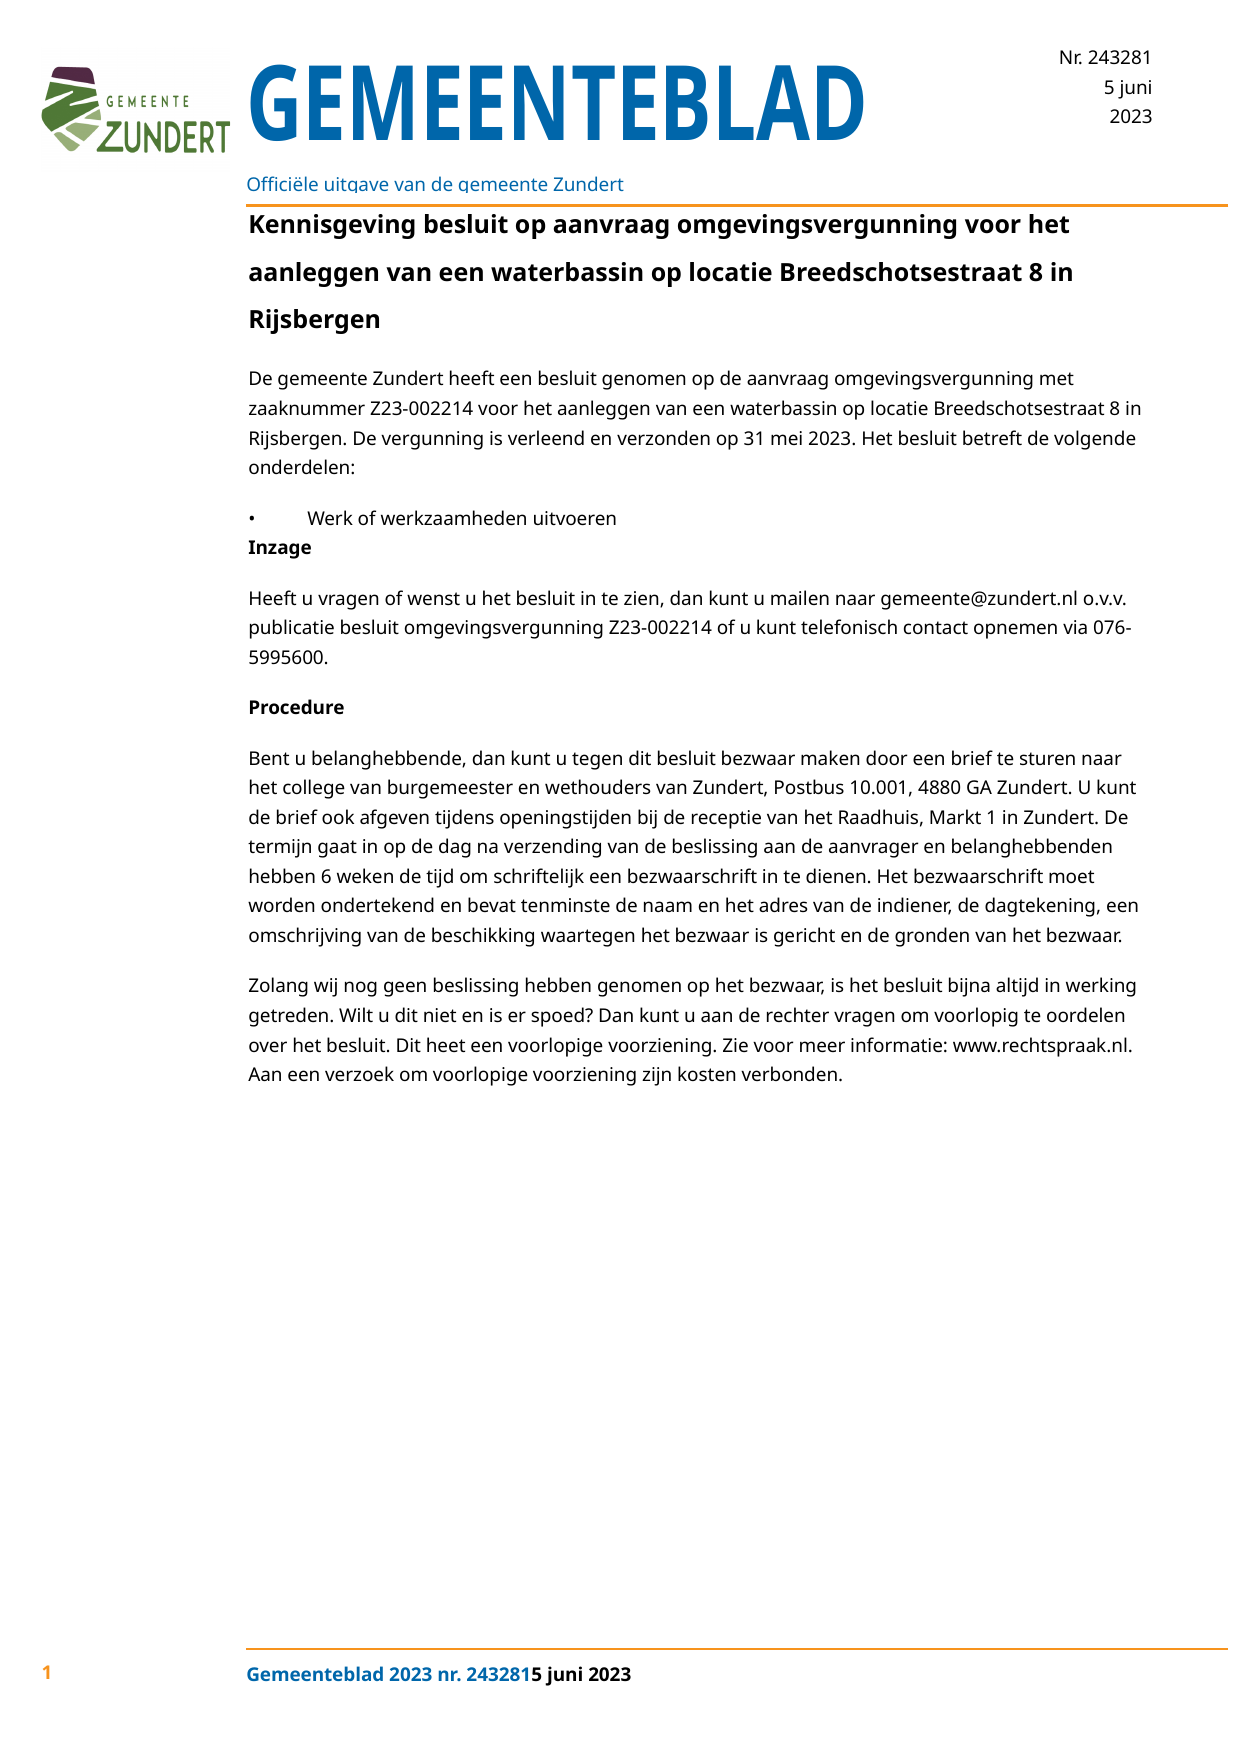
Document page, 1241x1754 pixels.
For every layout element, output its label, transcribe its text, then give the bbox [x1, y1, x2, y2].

text Zolang wij nog geen beslissing hebben genomen op het bezwaar, is het besluit bijna altijd in werking getreden. Wilt u dit niet en is er spoed? Dan kunt u aan de rechter vragen om voorlopig te oordelen over het besluit. Dit heet een voorlopige voorziening. Zie voor meer informatie: www.rechtspraak.nl. Aan een verzoek om voorlopige voorziening zijn kosten verbonden. [248, 973, 1152, 1087]
list Werk of werkzaamheden uitvoeren [248, 505, 1152, 530]
picture [41, 47, 231, 172]
text Heeft u vragen of wenst u het besluit in te zien, dan kunt u mailen naar gemeente@zundert.nl o.v.v. publicatie besluit omgevingsvergunning Z23-002214 of u kunt telefonisch contact opnemen via 076-5995600. [248, 585, 1152, 669]
text Procedure [248, 694, 1152, 720]
text De gemeente Zundert heeft een besluit genomen op de aanvraag omgevingsvergunning met zaaknummer Z23-002214 voor het aanleggen van een waterbassin op locatie Breedschotsestraat 8 in Rijsbergen. De vergunning is verleend en verzonden op 31 mei 2023. Het besluit betreft de volgende onderdelen: [248, 366, 1152, 480]
text Bent u belanghebbende, dan kunt u tegen dit besluit bezwaar maken door een brief te sturen naar het college van burgemeester en wethouders van Zundert, Postbus 10.001, 4880 GA Zundert. U kunt de brief ook afgeven tijdens openingstijden bij de receptie van het Raadhuis, Markt 1 in Zundert. De termijn gaat in op de dag na verzending van de beslissing aan de aanvrager en belanghebbenden hebben 6 weken de tijd om schriftelijk een bezwaarschrift in te dienen. Het bezwaarschrift moet worden ondertekend en bevat tenminste de naam en het adres van de indiener, de dagtekening, een omschrijving van de beschikking waartegen het bezwaar is gericht en de gronden van het bezwaar. [248, 745, 1152, 948]
text Inzage [248, 534, 1152, 560]
text Kennisgeving besluit op aanvraag omgevingsvergunning voor het aanleggen van een waterbassin op locatie Breedschotsestraat 8 in Rijsbergen [248, 207, 1152, 336]
